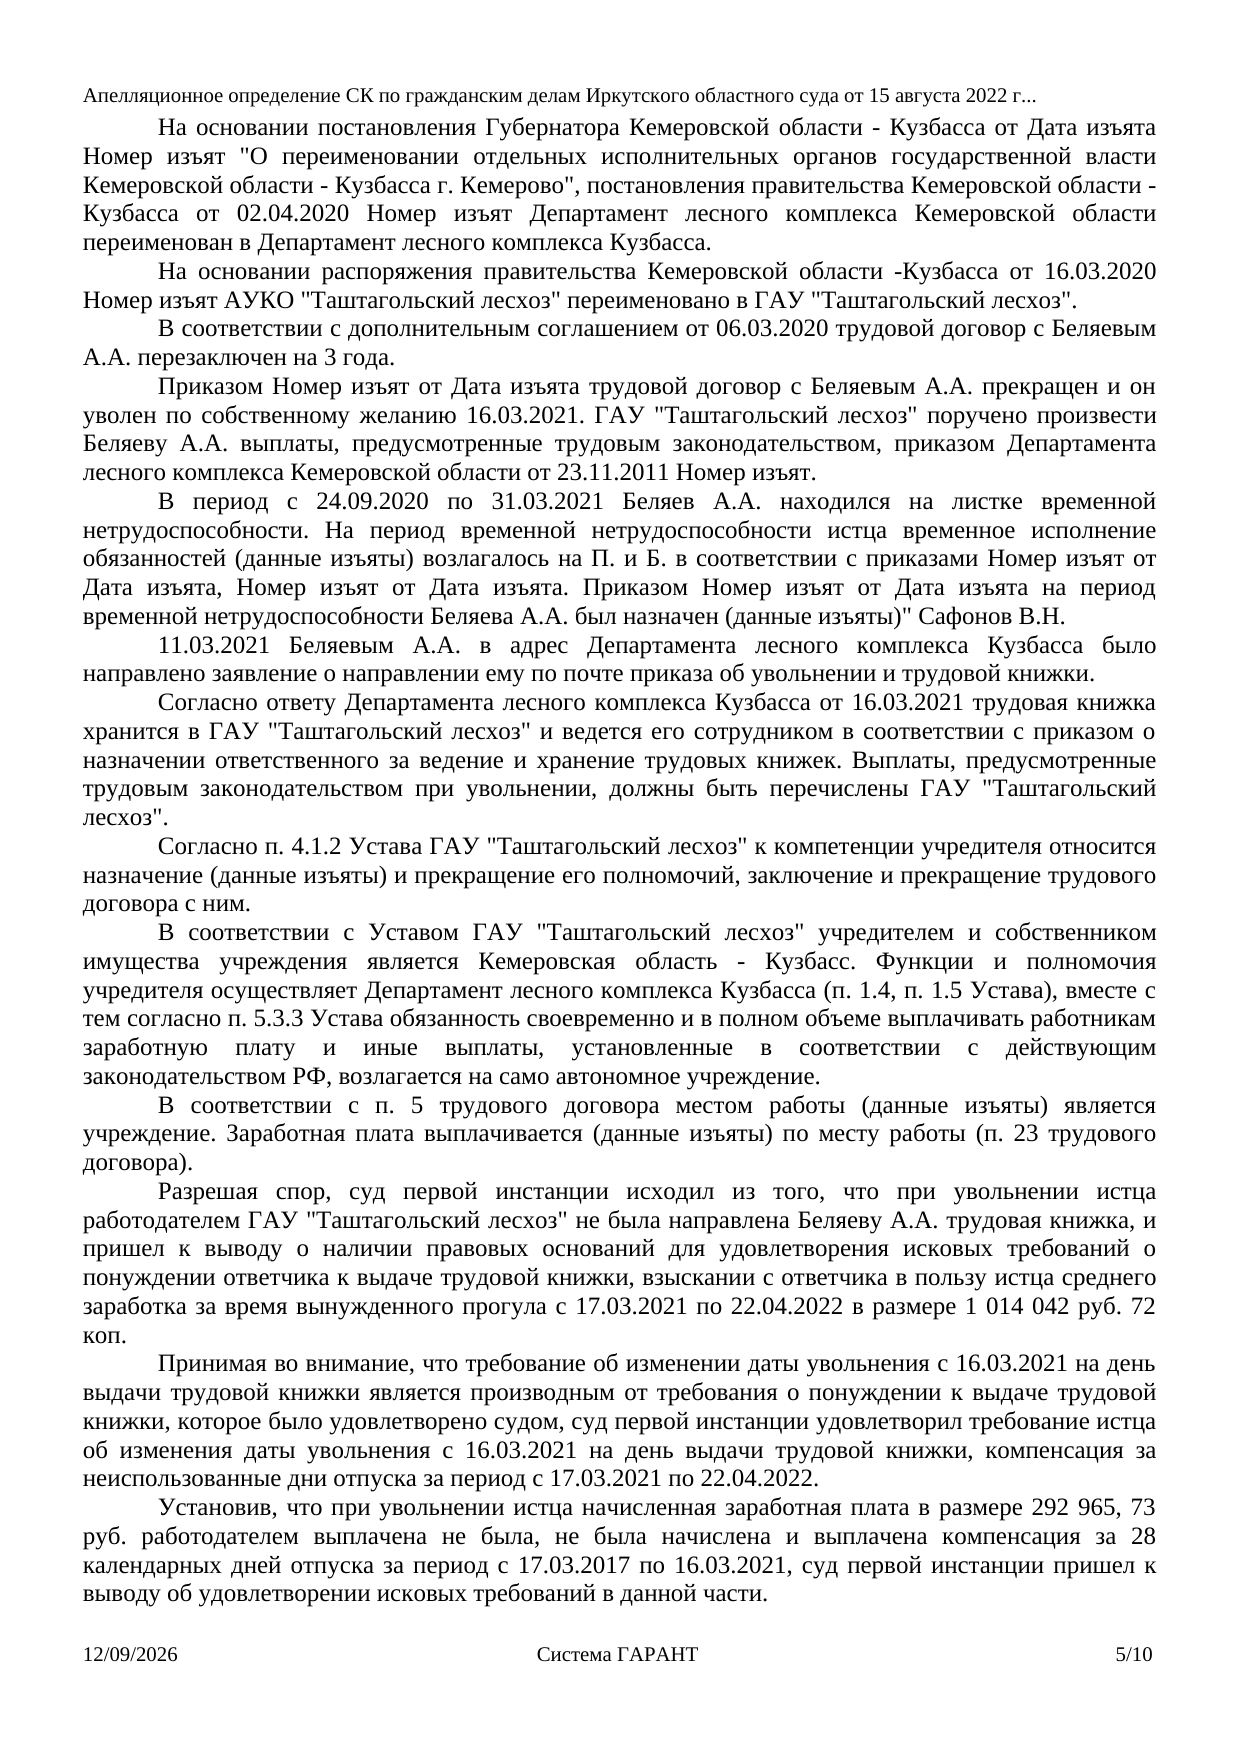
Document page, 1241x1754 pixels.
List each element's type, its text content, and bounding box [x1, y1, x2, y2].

text На основании постановления Губернатора Кемеровской области - Кузбасса от Дата изъята Номер изъят "О переименовании отдельных исполнительных органов государственной власти Кемеровской области - Кузбасса г. Кемерово", постановления правительства Кемеровской области -Кузбасса от 02.04.2020 Номер изъят Департамент лесного комплекса Кемеровской области переименован в Департамент лесного комплекса Кузбасса. [83, 112, 1157, 256]
text В соответствии с Уставом ГАУ "Таштагольский лесхоз" учредителем и собственником имущества учреждения является Кемеровская область - Кузбасс. Функции и полномочия учредителя осуществляет Департамент лесного комплекса Кузбасса (п. 1.4, п. 1.5 Устава), вместе с тем согласно п. 5.3.3 Устава обязанность своевременно и в полном объеме выплачивать работникам заработную плату и иные выплаты, установленные в соответствии с действующим законодательством РФ, возлагается на само автономное учреждение. [83, 917, 1157, 1090]
text В соответствии с дополнительным соглашением от 06.03.2020 трудовой договор с Беляевым А.А. перезаключен на 3 года. [83, 313, 1157, 371]
text Установив, что при увольнении истца начисленная заработная плата в размере 292 965, 73 руб. работодателем выплачена не была, не была начислена и выплачена компенсация за 28 календарных дней отпуска за период с 17.03.2017 по 16.03.2021, суд первой инстанции пришел к выводу об удовлетворении исковых требований в данной части. [83, 1492, 1157, 1607]
text Разрешая спор, суд первой инстанции исходил из того, что при увольнении истца работодателем ГАУ "Таштагольский лесхоз" не была направлена Беляеву А.А. трудовая книжка, и пришел к выводу о наличии правовых оснований для удовлетворения исковых требований о понуждении ответчика к выдаче трудовой книжки, взыскании с ответчика в пользу истца среднего заработка за время вынужденного прогула с 17.03.2021 по 22.04.2022 в размере 1 014 042 руб. 72 коп. [83, 1176, 1157, 1348]
text Согласно ответу Департамента лесного комплекса Кузбасса от 16.03.2021 трудовая книжка хранится в ГАУ "Таштагольский лесхоз" и ведется его сотрудником в соответствии с приказом о назначении ответственного за ведение и хранение трудовых книжек. Выплаты, предусмотренные трудовым законодательством при увольнении, должны быть перечислены ГАУ "Таштагольский лесхоз". [83, 687, 1157, 831]
text В соответствии с п. 5 трудового договора местом работы (данные изъяты) является учреждение. Заработная плата выплачивается (данные изъяты) по месту работы (п. 23 трудового договора). [83, 1090, 1157, 1176]
text Принимая во внимание, что требование об изменении даты увольнения с 16.03.2021 на день выдачи трудовой книжки является производным от требования о понуждении к выдаче трудовой книжки, которое было удовлетворено судом, суд первой инстанции удовлетворил требование истца об изменения даты увольнения с 16.03.2021 на день выдачи трудовой книжки, компенсация за неиспользованные дни отпуска за период с 17.03.2021 по 22.04.2022. [83, 1348, 1157, 1492]
text На основании распоряжения правительства Кемеровской области -Кузбасса от 16.03.2020 Номер изъят АУКО "Таштагольский лесхоз" переименовано в ГАУ "Таштагольский лесхоз". [83, 256, 1157, 313]
text В период с 24.09.2020 по 31.03.2021 Беляев А.А. находился на листке временной нетрудоспособности. На период временной нетрудоспособности истца временное исполнение обязанностей (данные изъяты) возлагалось на П. и Б. в соответствии с приказами Номер изъят от Дата изъята, Номер изъят от Дата изъята. Приказом Номер изъят от Дата изъята на период временной нетрудоспособности Беляева А.А. был назначен (данные изъяты)" Сафонов В.Н. [83, 486, 1157, 630]
text Согласно п. 4.1.2 Устава ГАУ "Таштагольский лесхоз" к компетенции учредителя относится назначение (данные изъяты) и прекращение его полномочий, заключение и прекращение трудового договора с ним. [83, 831, 1157, 917]
text Приказом Номер изъят от Дата изъята трудовой договор с Беляевым А.А. прекращен и он уволен по собственному желанию 16.03.2021. ГАУ "Таштагольский лесхоз" поручено произвести Беляеву А.А. выплаты, предусмотренные трудовым законодательством, приказом Департамента лесного комплекса Кемеровской области от 23.11.2011 Номер изъят. [83, 371, 1157, 486]
text 11.03.2021 Беляевым А.А. в адрес Департамента лесного комплекса Кузбасса было направлено заявление о направлении ему по почте приказа об увольнении и трудовой книжки. [83, 630, 1157, 687]
